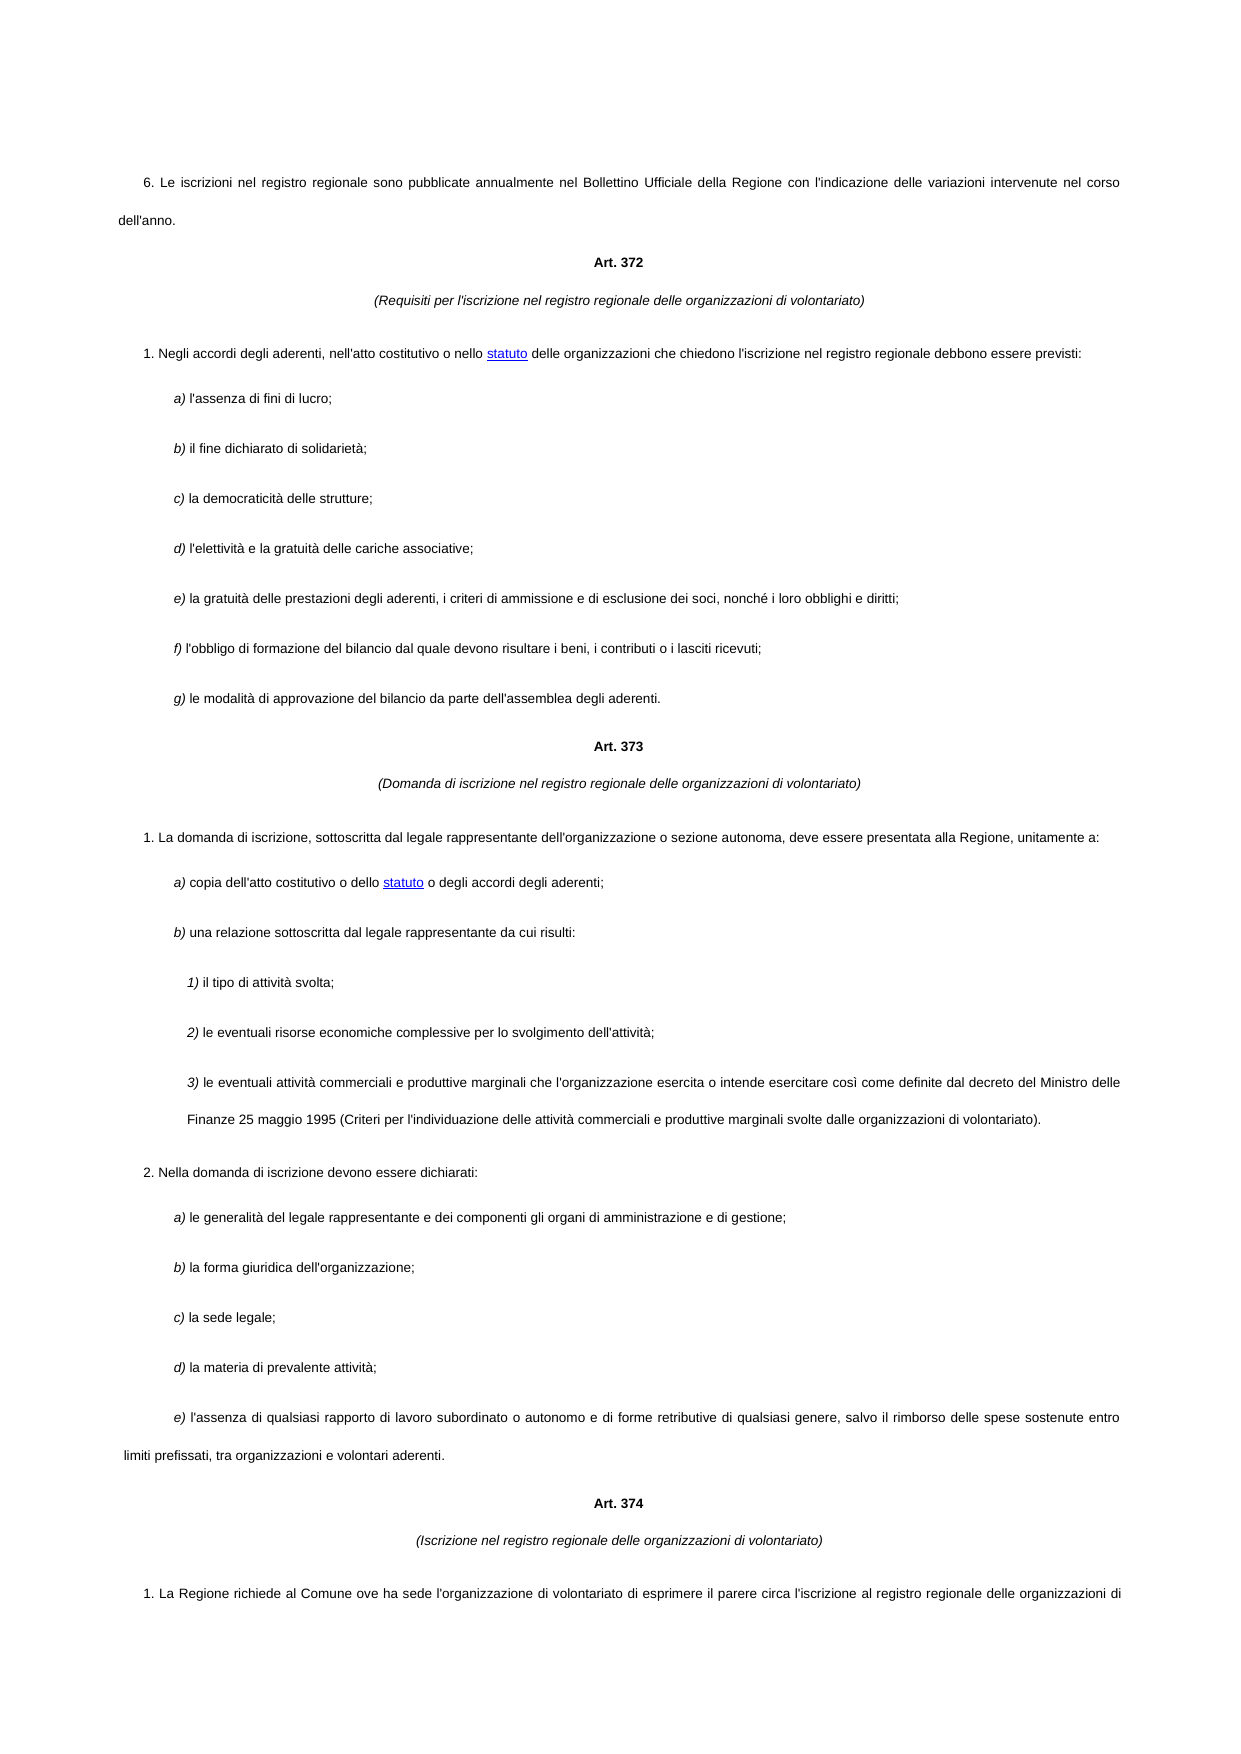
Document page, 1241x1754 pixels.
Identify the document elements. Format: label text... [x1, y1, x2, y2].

table_header 6. Le iscrizioni nel registro regionale sono pubblicate annualmente nel Bollettino Ufficiale della Regione con l'indicazione delle variazioni intervenute nel corso dell'anno. Art. 372 (Requisiti per l'iscrizione nel registro regionale delle organizzazioni di volontariato) 1. Negli accordi degli aderenti, nell'atto costitutivo o nello statuto delle organizzazioni che chiedono l'iscrizione nel registro regionale debbono essere previsti: a) l'assenza di fini di lucro; b) il fine dichiarato di solidarietà; c) la democraticità delle strutture; d) l'elettività e la gratuità delle cariche associative; e) la gratuità delle prestazioni degli aderenti, i criteri di ammissione e di esclusione dei soci, nonché i loro obblighi e diritti; f) l'obbligo di formazione del bilancio dal quale devono risultare i beni, i contributi o i lasciti ricevuti; g) le modalità di approvazione del bilancio da parte dell'assemblea degli aderenti. Art. 373 (Domanda di iscrizione nel registro regionale delle organizzazioni di volontariato) 1. La domanda di iscrizione, sottoscritta dal legale rappresentante dell'organizzazione o sezione autonoma, deve essere presentata alla Regione, unitamente a: a) copia dell'atto costitutivo o dello statuto o degli accordi degli aderenti; b) una relazione sottoscritta dal legale rappresentante da cui risulti: 1) il tipo di attività svolta; 2) le eventuali risorse economiche complessive per lo svolgimento dell'attività; 3) le eventuali attività commerciali e produttive marginali che l'organizzazione esercita o intende esercitare così come definite dal decreto del Ministro delle Finanze 25 maggio 1995 (Criteri per l'individuazione delle attività commerciali e produttive marginali svolte dalle organizzazioni di volontariato). 2. Nella domanda di iscrizione devono essere dichiarati: a) le generalità del legale rappresentante e dei componenti gli organi di amministrazione e di gestione; b) la forma giuridica dell'organizzazione; c) la sede legale; d) la materia di prevalente attività; e) l'assenza di qualsiasi rapporto di lavoro subordinato o autonomo e di forme retributive di qualsiasi genere, salvo il rimborso delle spese sostenute entro limiti prefissati, tra organizzazioni e volontari aderenti. Art. 374 (Iscrizione nel registro regionale delle organizzazioni di volontariato) 1. La Regione richiede al Comune ove ha sede l'organizzazione di volontariato di esprimere il parere circa l'iscrizione al registro regionale delle organizzazioni di [118, 148, 1122, 1602]
